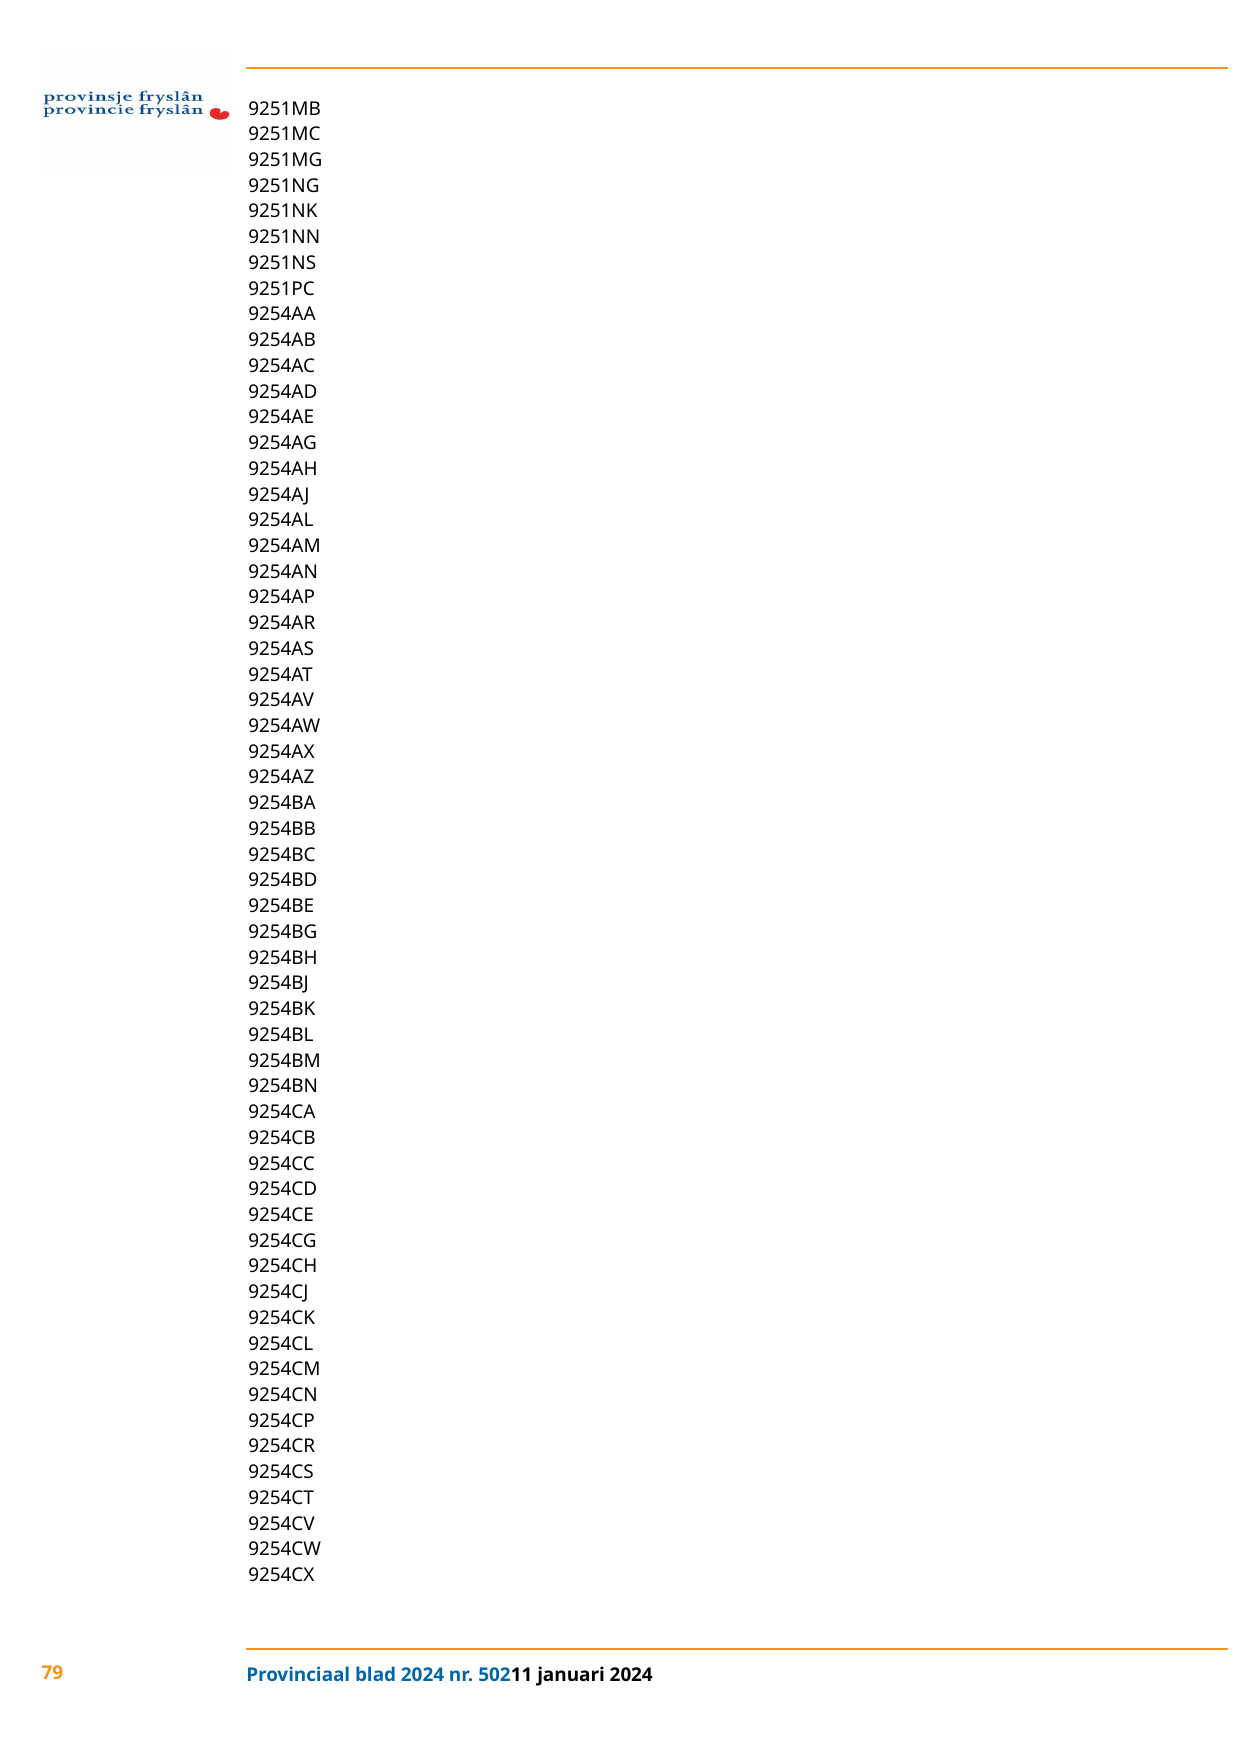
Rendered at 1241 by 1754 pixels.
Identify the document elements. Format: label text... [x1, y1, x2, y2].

table_cell 9254AZ [248, 764, 1152, 789]
table_cell 9254AC [248, 352, 1152, 378]
table_cell 9254BK [248, 995, 1152, 1021]
table_cell 9251NG [248, 172, 1152, 198]
table_cell 9254AH [248, 455, 1152, 481]
table_cell 9254AB [248, 326, 1152, 352]
table_cell 9254BM [248, 1047, 1152, 1072]
table_cell 9254BN [248, 1073, 1152, 1098]
table_cell 9254CH [248, 1253, 1152, 1278]
table_cell 9254AM [248, 532, 1152, 558]
table_cell 9254CA [248, 1098, 1152, 1124]
table_cell 9254CW [248, 1536, 1152, 1561]
table_cell 9251MC [248, 121, 1152, 146]
table_cell 9254AW [248, 712, 1152, 738]
table_cell 9254CM [248, 1356, 1152, 1381]
table_cell 9254CJ [248, 1278, 1152, 1304]
table_cell 9254CV [248, 1510, 1152, 1536]
table_cell 9254AL [248, 506, 1152, 532]
table_cell 9254BC [248, 841, 1152, 867]
table_cell 9254BL [248, 1021, 1152, 1047]
table_cell 9254AT [248, 661, 1152, 687]
table_cell 9254AP [248, 584, 1152, 609]
table_cell 9254CT [248, 1484, 1152, 1510]
table_cell 9254CE [248, 1201, 1152, 1227]
table_cell 9254BB [248, 815, 1152, 841]
table_cell 9254AR [248, 609, 1152, 635]
table_cell 9254CN [248, 1381, 1152, 1407]
table_cell 9254CL [248, 1330, 1152, 1356]
table_cell 9251MG [248, 146, 1152, 172]
table_cell 9254BA [248, 790, 1152, 815]
table_cell 9254BE [248, 893, 1152, 918]
table_cell 9254AX [248, 738, 1152, 764]
picture [41, 47, 231, 172]
table_cell 9254AS [248, 635, 1152, 661]
table_cell 9254CD [248, 1175, 1152, 1201]
table_cell 9251NK [248, 198, 1152, 223]
table_cell 9254CB [248, 1124, 1152, 1150]
table_cell 9251NS [248, 249, 1152, 275]
table_cell 9254BG [248, 918, 1152, 944]
table_cell 9254CR [248, 1433, 1152, 1458]
table_cell 9254BH [248, 944, 1152, 969]
table_cell 9251PC [248, 275, 1152, 301]
table_cell 9254CC [248, 1150, 1152, 1175]
table_cell 9254AE [248, 404, 1152, 429]
table_cell 9254AA [248, 301, 1152, 326]
table_cell 9254AV [248, 687, 1152, 712]
table_cell 9254BD [248, 867, 1152, 892]
table_cell 9254BJ [248, 970, 1152, 995]
table_cell 9254CS [248, 1459, 1152, 1484]
table_cell 9254CK [248, 1304, 1152, 1330]
table_cell 9254CX [248, 1561, 1152, 1587]
table_cell 9254AD [248, 378, 1152, 403]
table_cell 9254AG [248, 429, 1152, 455]
table_cell 9254AN [248, 558, 1152, 584]
table_cell 9251MB [248, 95, 1152, 121]
table_cell 9254AJ [248, 481, 1152, 506]
table_cell 9254CG [248, 1227, 1152, 1253]
table_cell 9254CP [248, 1407, 1152, 1433]
table_cell 9251NN [248, 224, 1152, 249]
